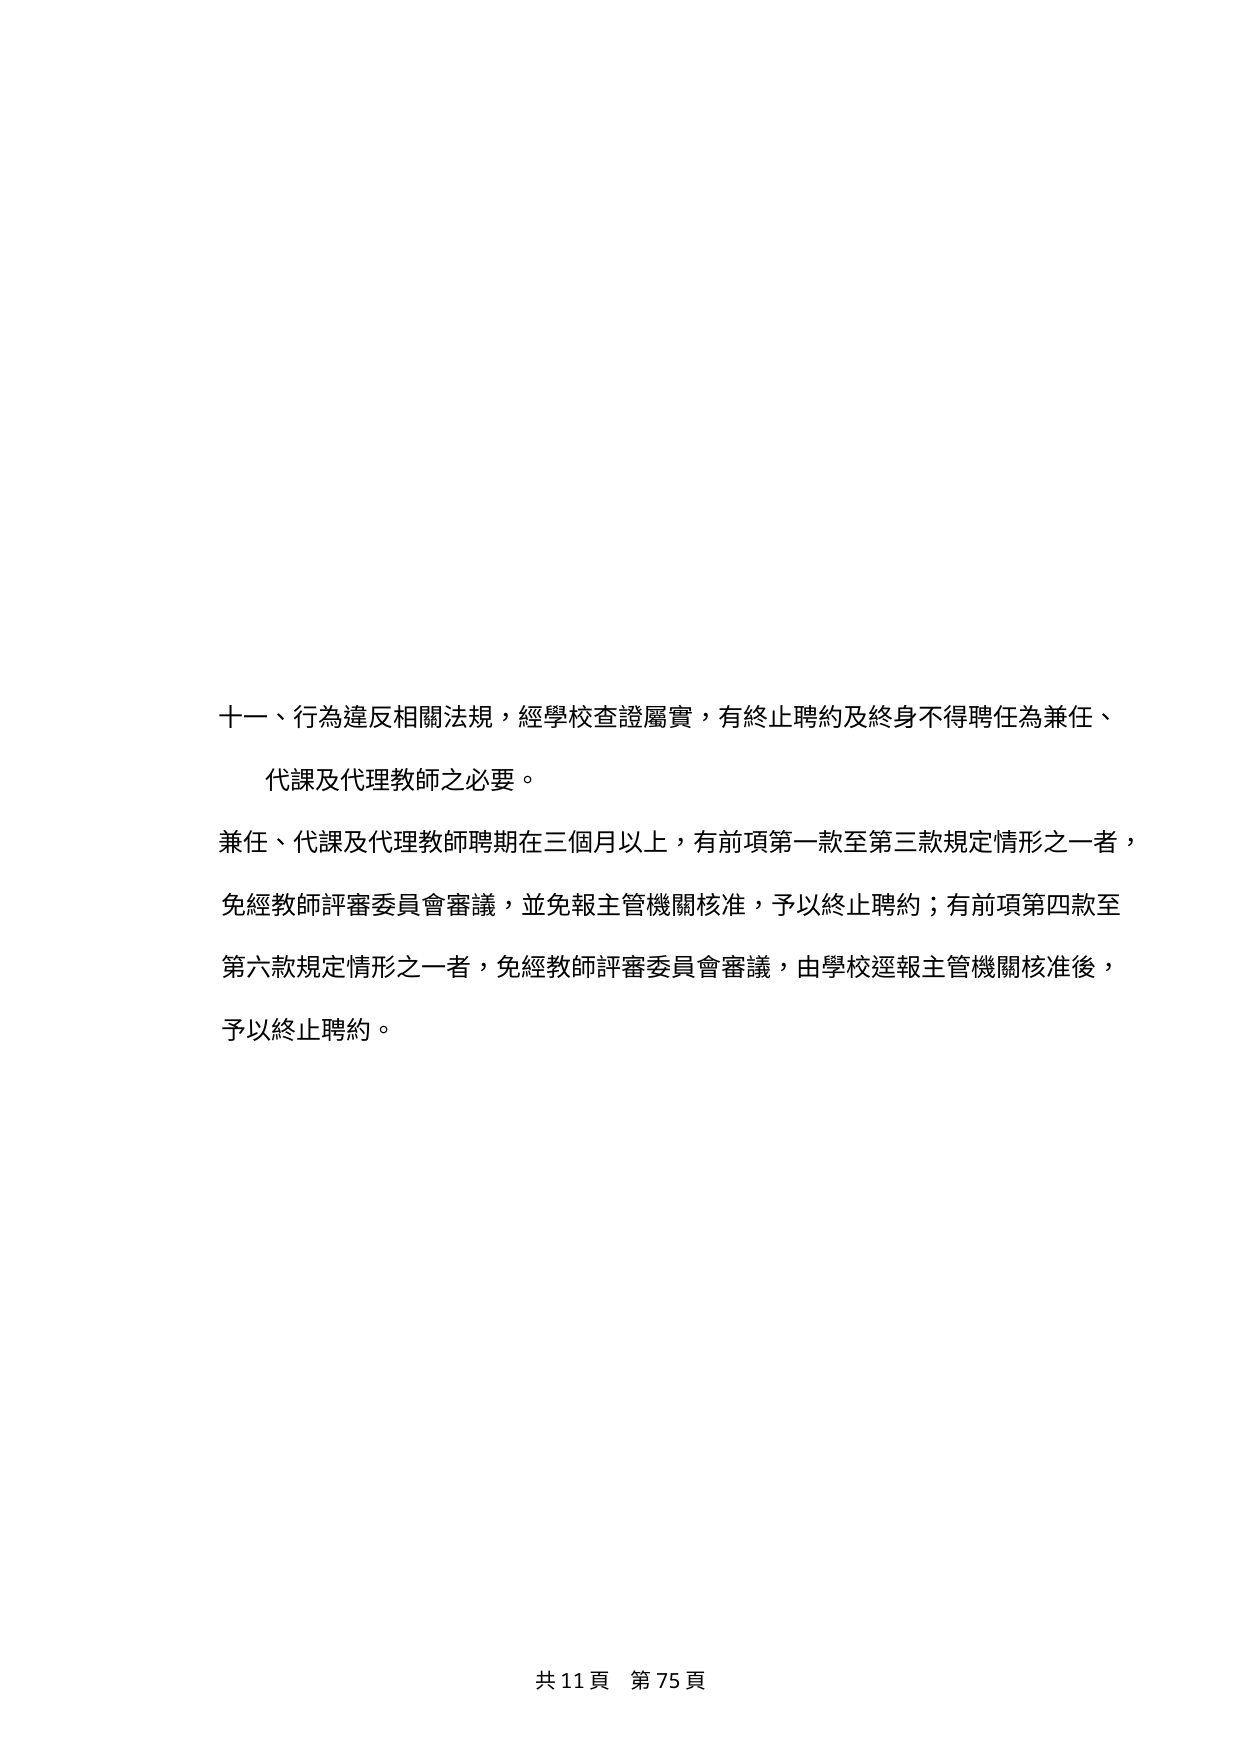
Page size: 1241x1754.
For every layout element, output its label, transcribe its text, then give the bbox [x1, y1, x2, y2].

text 兼任、代課及代理教師聘期在三個月以上，有前項第一款至第三款規定情形之一者，免經教師評審委員會審議，並免報主管機關核准，予以終止聘約；有前項第四款至第六款規定情形之一者，免經教師評審委員會審議，由學校逕報主管機關核准後，予以終止聘約。 [218, 799, 1122, 1049]
text 十一、行為違反相關法規，經學校查證屬實，有終止聘約及終身不得聘任為兼任、代課及代理教師之必要。 [218, 674, 1122, 799]
